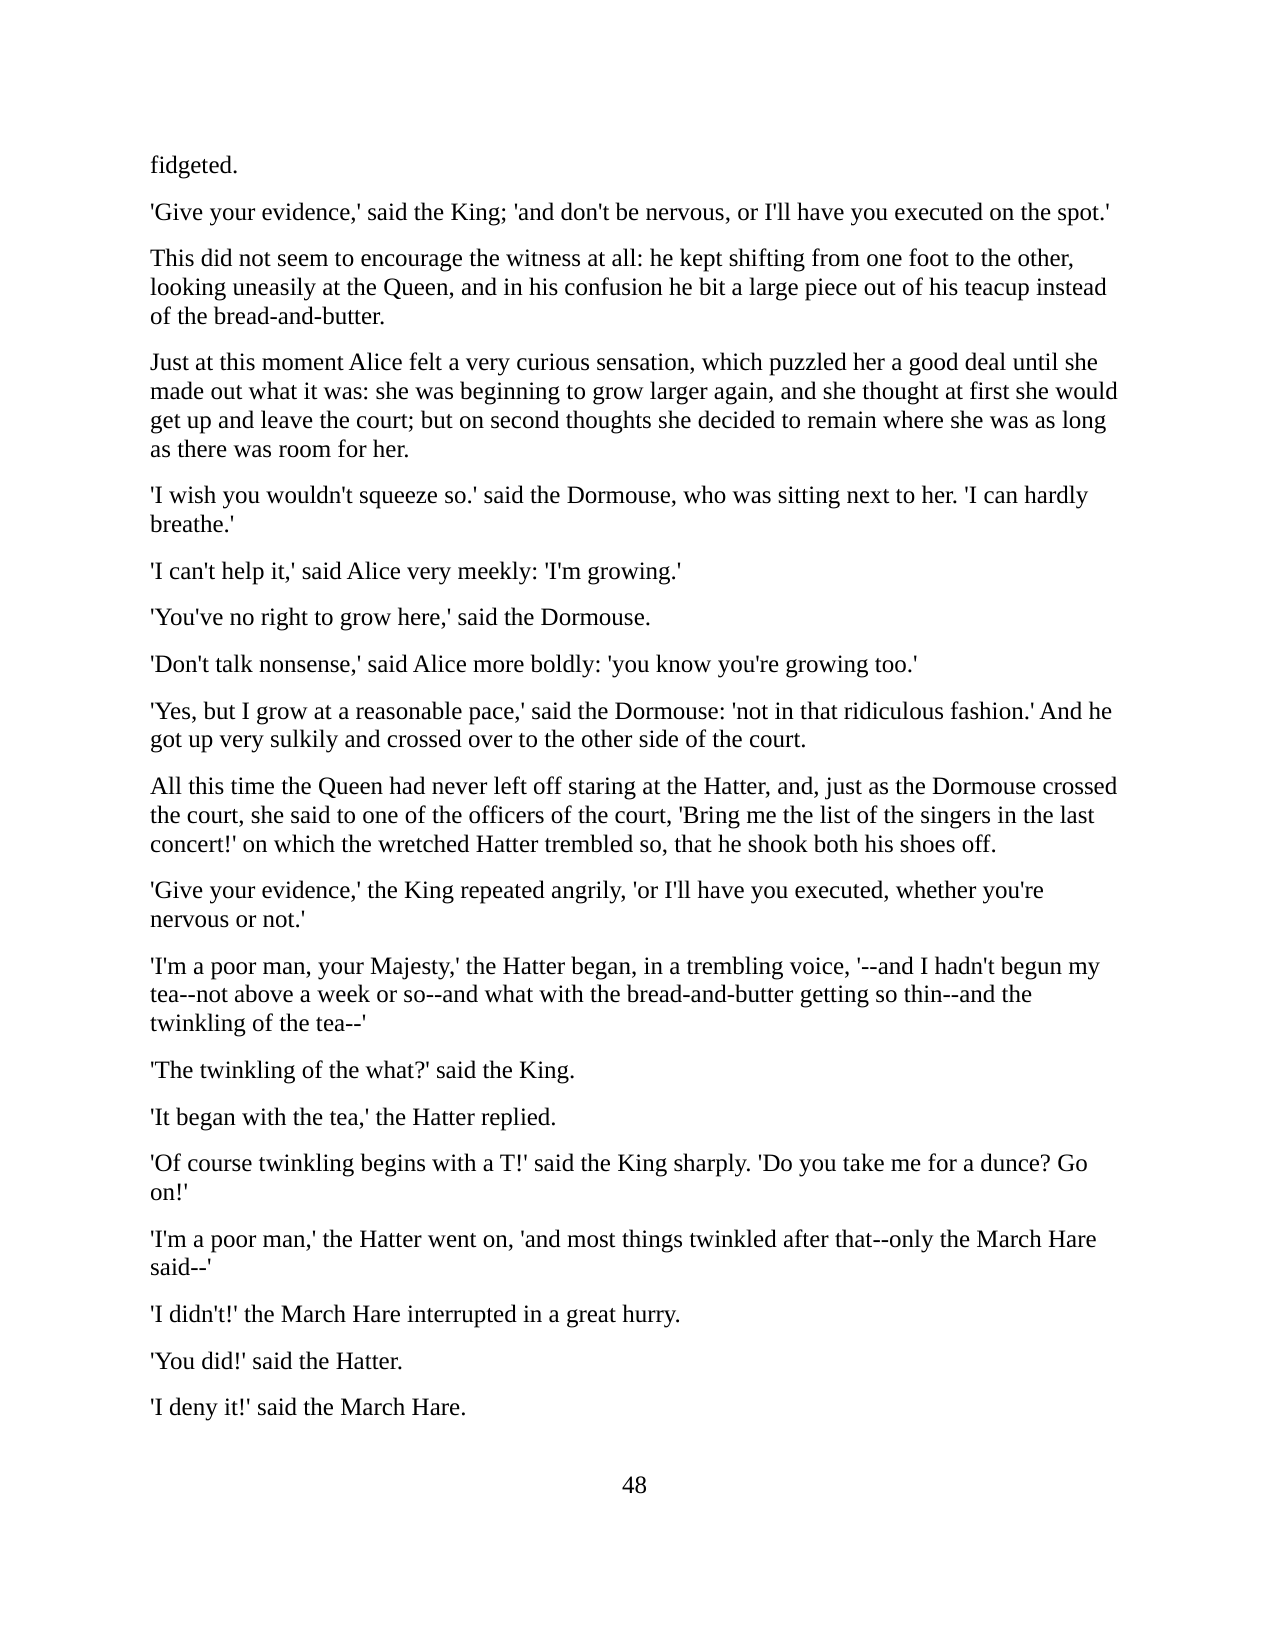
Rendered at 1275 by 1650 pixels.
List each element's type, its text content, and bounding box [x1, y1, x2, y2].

text 'It began with the tea,' the Hatter replied. [150, 1102, 1125, 1130]
text 'You've no right to grow here,' said the Dormouse. [150, 602, 1125, 631]
text 'Yes, but I grow at a reasonable pace,' said the Dormouse: 'not in that ridiculous fashion.' And he got up very sulkily and crossed over to the other side of the court. [150, 696, 1125, 753]
text This did not seem to encourage the witness at all: he kept shifting from one foot to the other, looking uneasily at the Queen, and in his confusion he bit a large piece out of his teacup instead of the bread-and-butter. [150, 243, 1125, 329]
text 'You did!' said the Hatter. [150, 1346, 1125, 1374]
text 'Give your evidence,' said the King; 'and don't be nervous, or I'll have you executed on the spot.' [150, 197, 1125, 225]
text 'I'm a poor man, your Majesty,' the Hatter began, in a trembling voice, '--and I hadn't begun my tea--not above a week or so--and what with the bread-and-butter getting so thin--and the twinkling of the tea--' [150, 951, 1125, 1037]
text 'I didn't!' the March Hare interrupted in a great hurry. [150, 1299, 1125, 1328]
text 'I wish you wouldn't squeeze so.' said the Dormouse, who was sitting next to her. 'I can hardly breathe.' [150, 480, 1125, 538]
text 'Give your evidence,' the King repeated angrily, 'or I'll have you executed, whether you're nervous or not.' [150, 875, 1125, 933]
text 'I deny it!' said the March Hare. [150, 1392, 1125, 1421]
text 'I'm a poor man,' the Hatter went on, 'and most things twinkled after that--only the March Hare said--' [150, 1224, 1125, 1281]
text 'I can't help it,' said Alice very meekly: 'I'm growing.' [150, 556, 1125, 584]
text All this time the Queen had never left off staring at the Hatter, and, just as the Dormouse crossed the court, she said to one of the officers of the court, 'Bring me the list of the singers in the last concert!' on which the wretched Hatter trembled so, that he shook both his shoes off. [150, 771, 1125, 857]
text fidgeted. [150, 150, 1125, 179]
text Just at this moment Alice felt a very curious sensation, which puzzled her a good deal until she made out what it was: she was beginning to grow larger again, and she thought at first she would get up and leave the court; but on second thoughts she decided to remain where she was as long as there was room for her. [150, 347, 1125, 462]
text 'Of course twinkling begins with a T!' said the King sharply. 'Do you take me for a dunce? Go on!' [150, 1148, 1125, 1206]
text 'The twinkling of the what?' said the King. [150, 1055, 1125, 1084]
text 'Don't talk nonsense,' said Alice more boldly: 'you know you're growing too.' [150, 649, 1125, 678]
